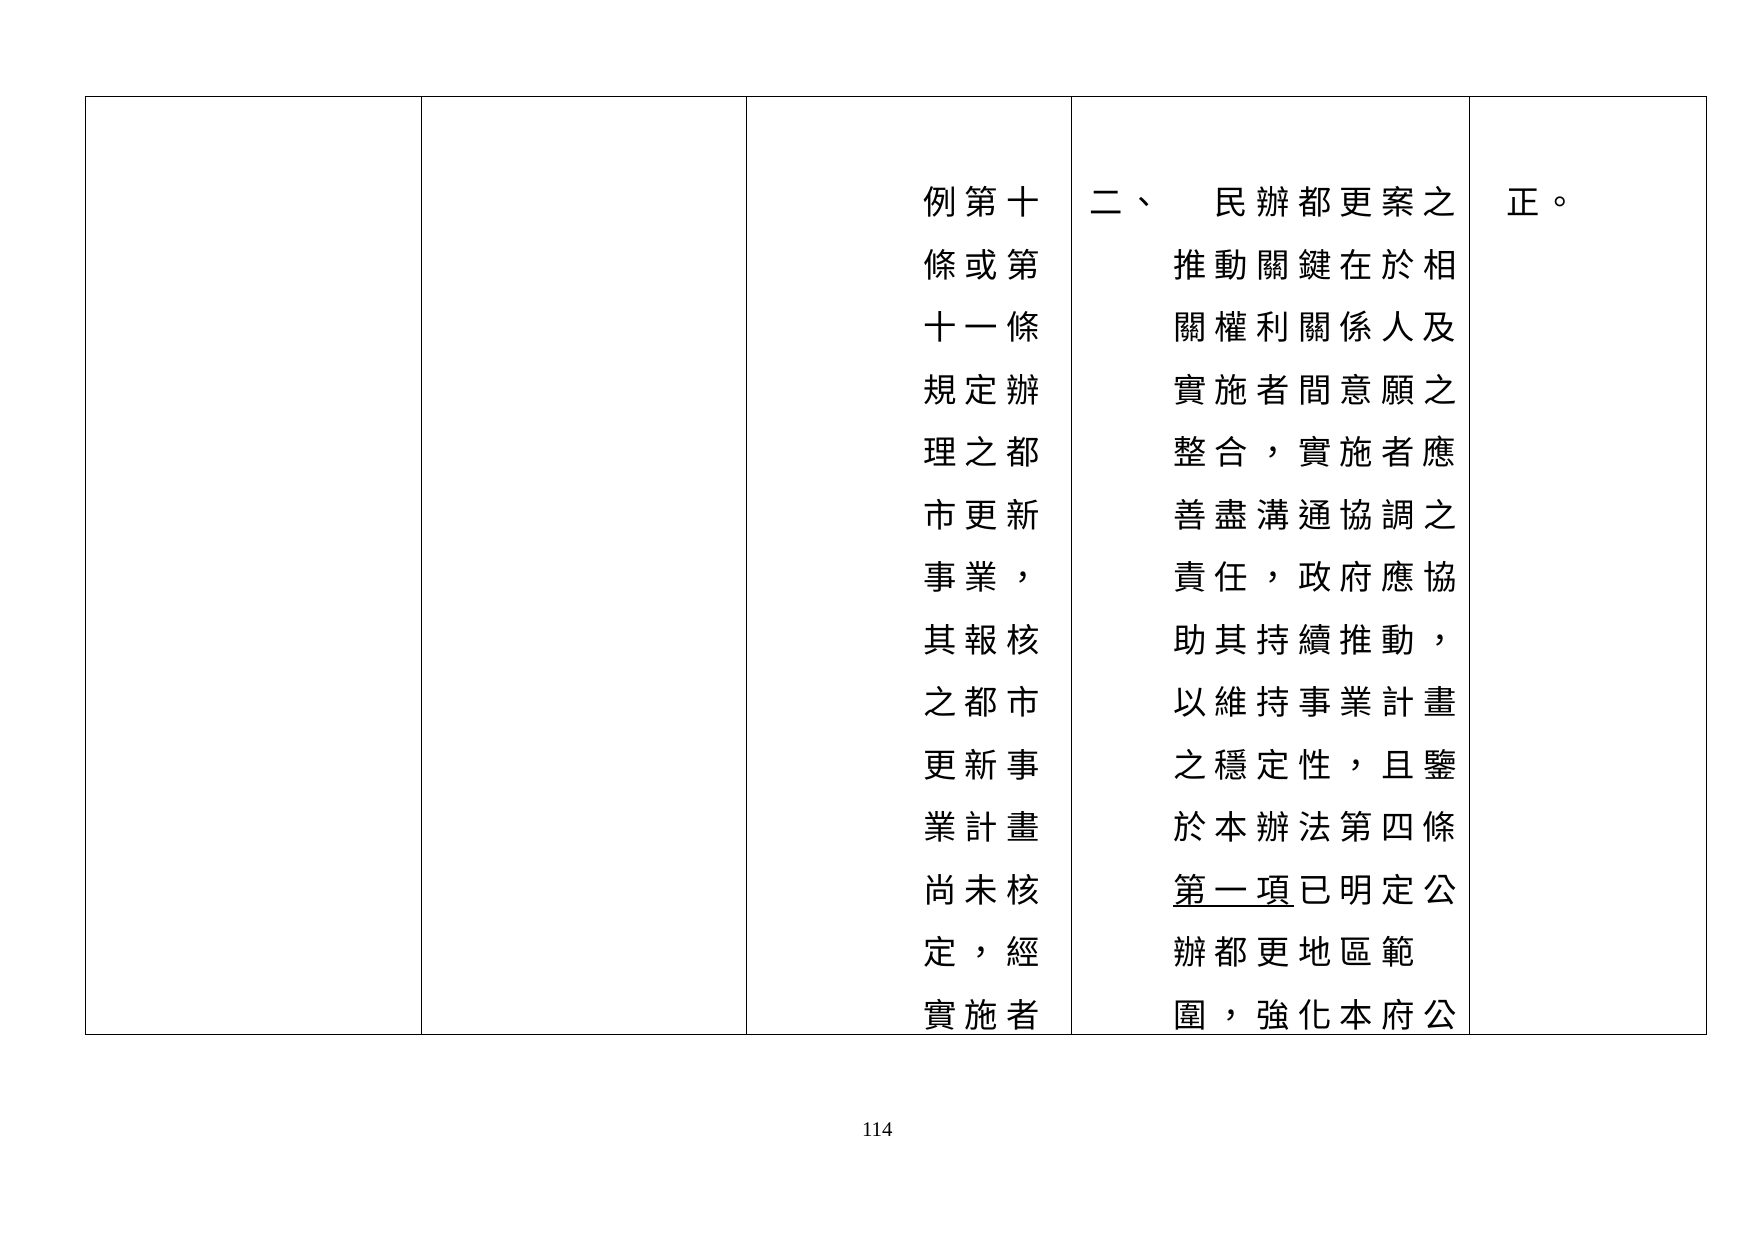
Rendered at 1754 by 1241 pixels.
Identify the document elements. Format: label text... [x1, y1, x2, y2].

table_cell 例第十條或第十一條規定辦理之都市更新事業，其報核之都市更新事業計畫尚未核定，經實施者 [747, 97, 1071, 1033]
table_cell 正。 [1470, 97, 1706, 1033]
table_cell [422, 97, 746, 1033]
table_cell [86, 97, 421, 1033]
table_cell 二、 民辦都更案之推動關鍵在於相關權利關係人及實施者間意願之整合，實施者應善盡溝通協調之責任，政府應協助其持續推動，以維持事業計畫之穩定性，且鑒於本辦法第四條第一項已明定公辦都更地區範圍，強化本府公 [1072, 97, 1469, 1033]
